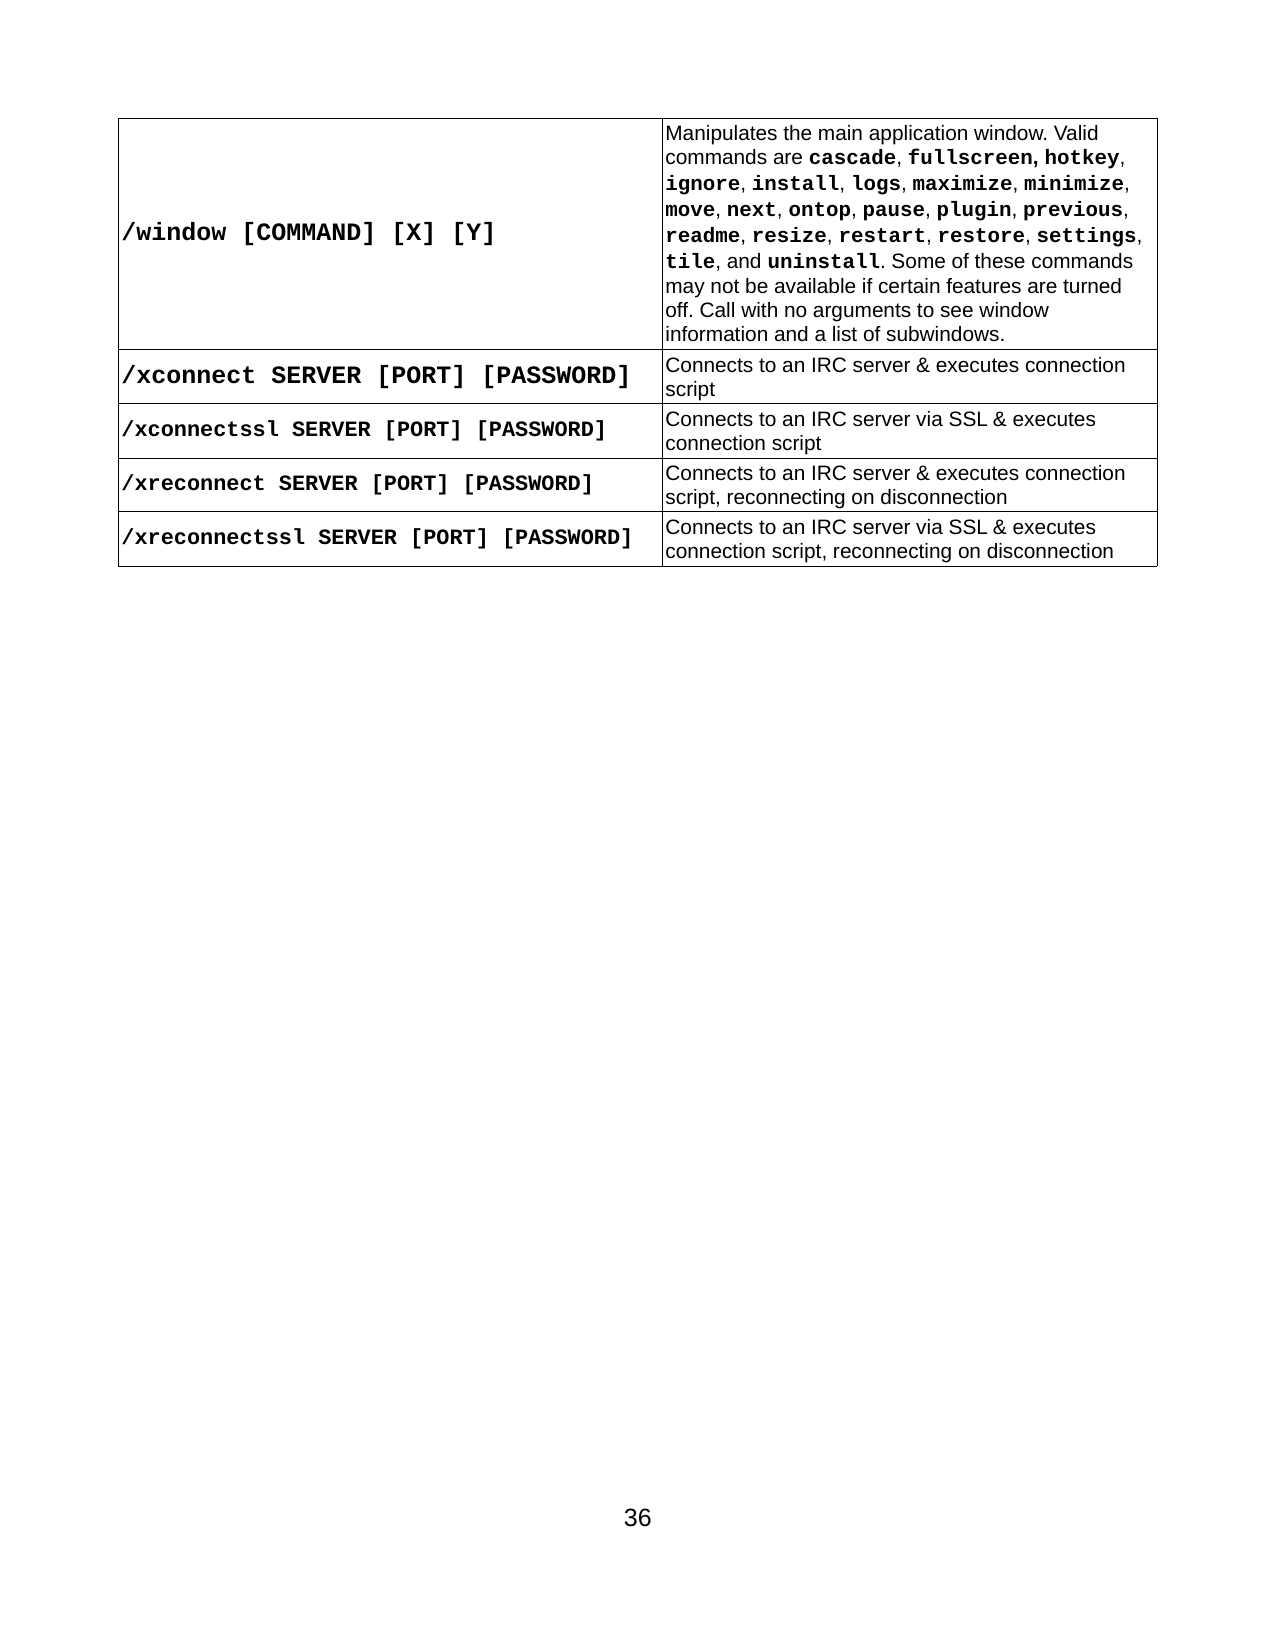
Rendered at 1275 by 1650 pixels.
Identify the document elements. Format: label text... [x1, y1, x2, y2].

table_cell Manipulates the main application window. Valid commands are cascade, fullscreen, hotkey, ignore, install, logs, maximize, minimize, move, next, ontop, pause, plugin, previous, readme, resize, restart, restore, settings, tile, and uninstall. Some of these commands may not be available if certain features are turned off. Call with no arguments to see window information and a list of subwindows. [663, 119, 1157, 349]
table_cell /window [COMMAND] [X] [Y] [119, 119, 662, 349]
table_cell Connects to an IRC server via SSL & executes connection script, reconnecting on disconnection [663, 512, 1157, 566]
table_cell Connects to an IRC server via SSL & executes connection script [663, 404, 1157, 457]
table_cell /xreconnect SERVER [PORT] [PASSWORD] [119, 459, 662, 511]
table_cell Connects to an IRC server & executes connection script, reconnecting on disconnection [663, 459, 1157, 511]
table_cell /xconnectssl SERVER [PORT] [PASSWORD] [119, 404, 662, 457]
table_cell /xconnect SERVER [PORT] [PASSWORD] [119, 350, 662, 403]
table_cell /xreconnectssl SERVER [PORT] [PASSWORD] [119, 512, 662, 566]
table_cell Connects to an IRC server & executes connection script [663, 350, 1157, 403]
